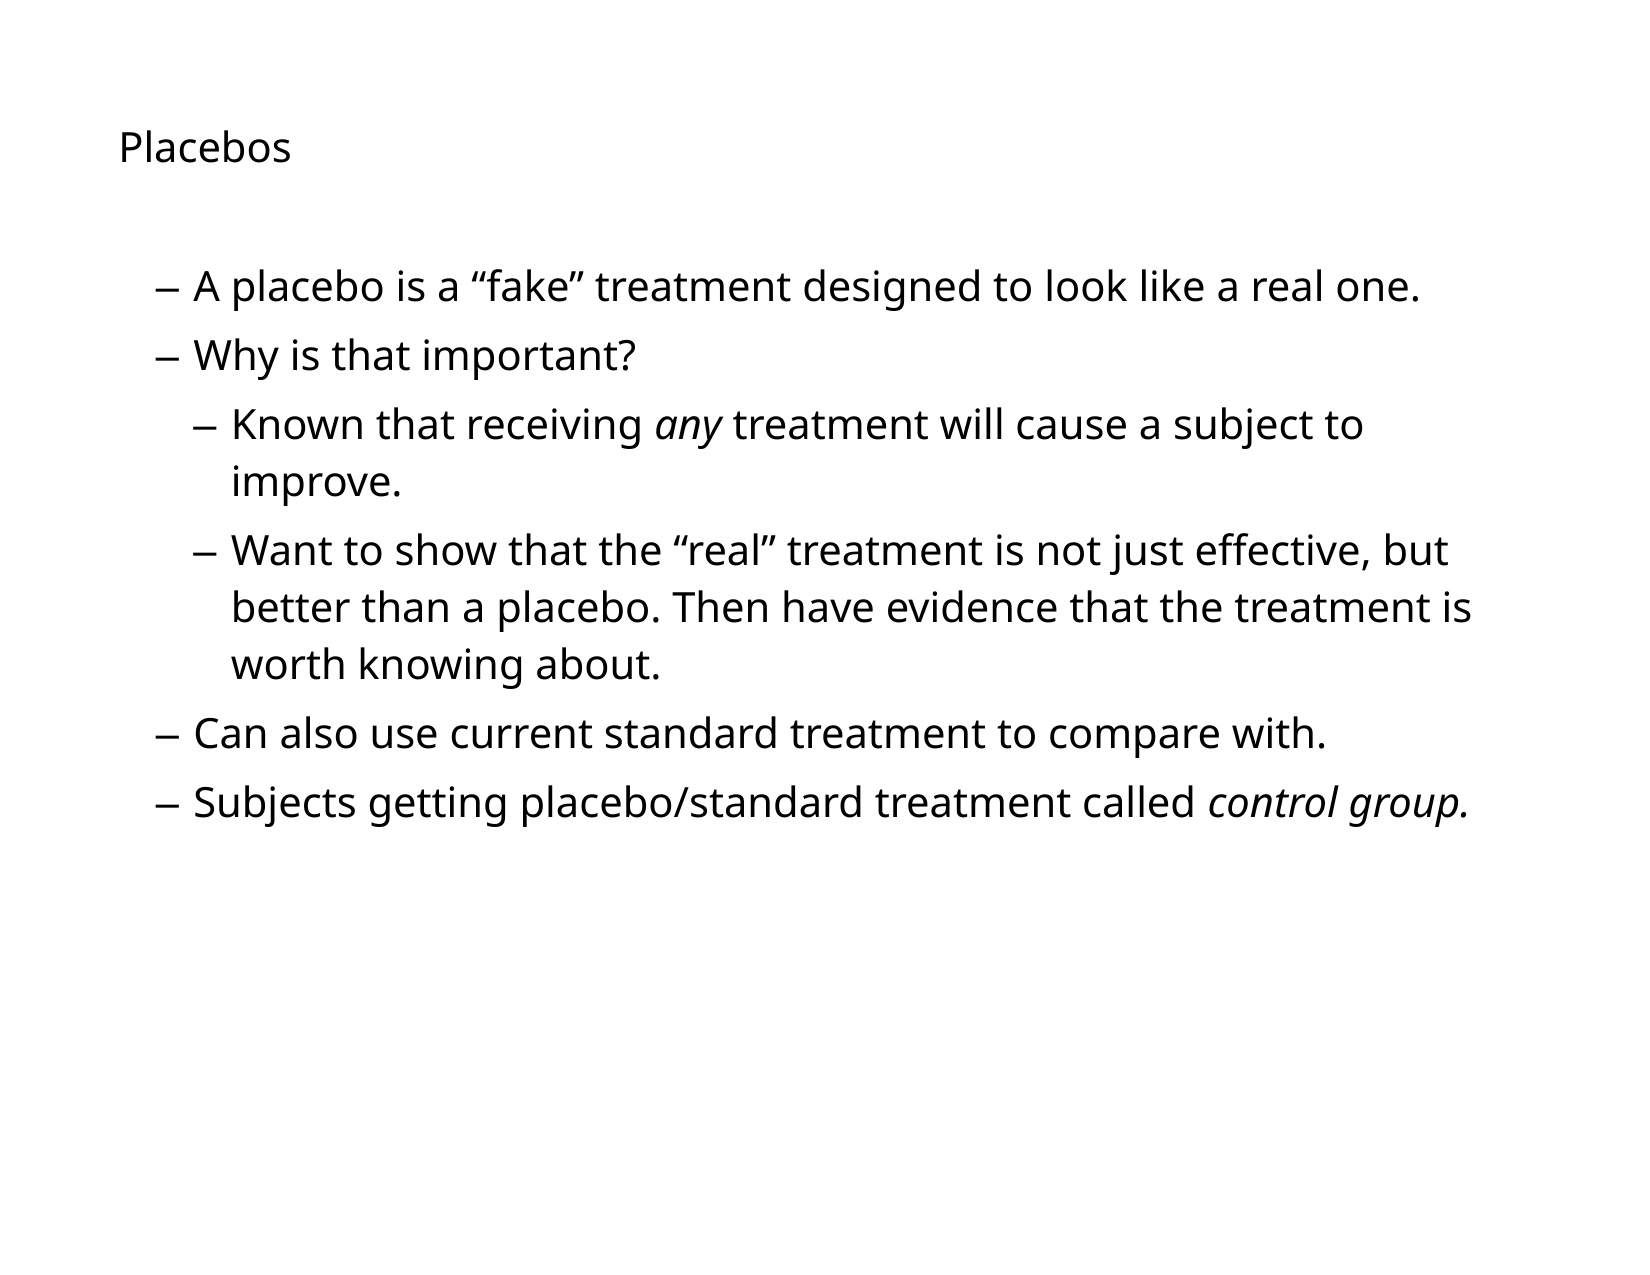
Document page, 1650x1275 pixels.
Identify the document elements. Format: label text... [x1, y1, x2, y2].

list Want to show that the “real” treatment is not just effective, but better than a placebo. Then have evidence that the treatment is worth knowing about. [193, 521, 1532, 692]
list Known that receiving any treatment will cause a subject to improve. [193, 395, 1532, 509]
list Subjects getting placebo/standard treatment called control group. [156, 773, 1532, 830]
list Can also use current standard treatment to compare with. [156, 704, 1532, 761]
list A placebo is a “fake” treatment designed to look like a real one. [156, 257, 1532, 313]
list Why is that important? [156, 326, 1532, 383]
text Placebos [118, 118, 1532, 175]
